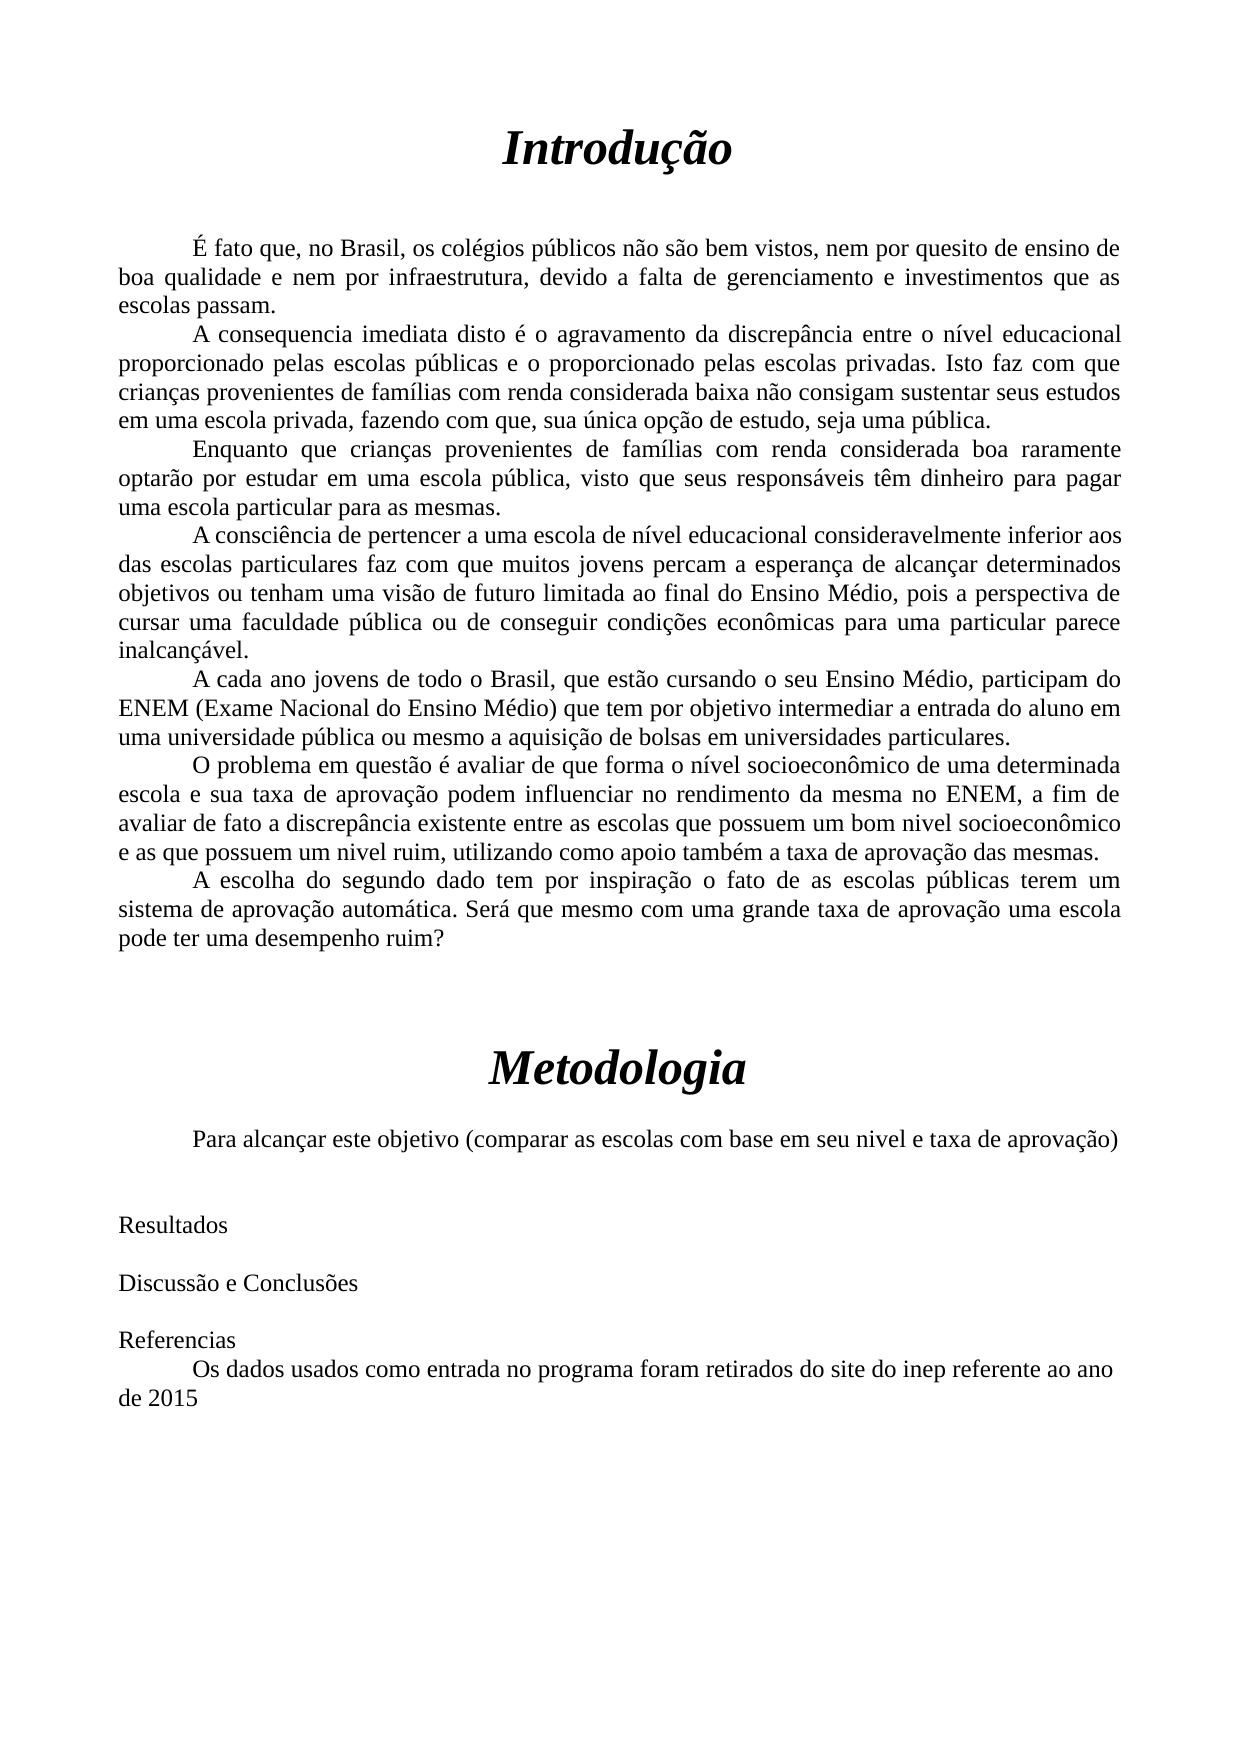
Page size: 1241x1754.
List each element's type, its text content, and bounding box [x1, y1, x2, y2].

text A cada ano jovens de todo o Brasil, que estão cursando o seu Ensino Médio, participam do ENEM (Exame Nacional do Ensino Médio) que tem por objetivo intermediar a entrada do aluno em uma universidade pública ou mesmo a aquisição de bolsas em universidades particulares. [118, 664, 1122, 751]
text Os dados usados como entrada no programa foram retirados do site do inep referente ao ano de 2015 [118, 1354, 1122, 1412]
text A consequencia imediata disto é o agravamento da discrepância entre o nível educacional proporcionado pelas escolas públicas e o proporcionado pelas escolas privadas. Isto faz com que crianças provenientes de famílias com renda considerada baixa não consigam sustentar seus estudos em uma escola privada, fazendo com que, sua única opção de estudo, seja uma pública. [118, 319, 1122, 434]
text Referencias [118, 1326, 1122, 1354]
text Metodologia [118, 1038, 1122, 1096]
text Para alcançar este objetivo (comparar as escolas com base em seu nivel e taxa de aprovação) [118, 1124, 1122, 1153]
text Resultados [118, 1211, 1122, 1239]
text É fato que, no Brasil, os colégios públicos não são bem vistos, nem por quesito de ensino de boa qualidade e nem por infraestrutura, devido a falta de gerenciamento e investimentos que as escolas passam. [118, 233, 1122, 319]
text Discussão e Conclusões [118, 1268, 1122, 1297]
text A consciência de pertencer a uma escola de nível educacional consideravelmente inferior aos das escolas particulares faz com que muitos jovens percam a esperança de alcançar determinados objetivos ou tenham uma visão de futuro limitada ao final do Ensino Médio, pois a perspectiva de cursar uma faculdade pública ou de conseguir condições econômicas para uma particular parece inalcançável. [118, 521, 1122, 664]
text Enquanto que crianças provenientes de famílias com renda considerada boa raramente optarão por estudar em uma escola pública, visto que seus responsáveis têm dinheiro para pagar uma escola particular para as mesmas. [118, 434, 1122, 521]
text Introdução [118, 118, 1122, 176]
text A escolha do segundo dado tem por inspiração o fato de as escolas públicas terem um sistema de aprovação automática. Será que mesmo com uma grande taxa de aprovação uma escola pode ter uma desempenho ruim? [118, 866, 1122, 952]
text O problema em questão é avaliar de que forma o nível socioeconômico de uma determinada escola e sua taxa de aprovação podem influenciar no rendimento da mesma no ENEM, a fim de avaliar de fato a discrepância existente entre as escolas que possuem um bom nivel socioeconômico e as que possuem um nivel ruim, utilizando como apoio também a taxa de aprovação das mesmas. [118, 751, 1122, 866]
